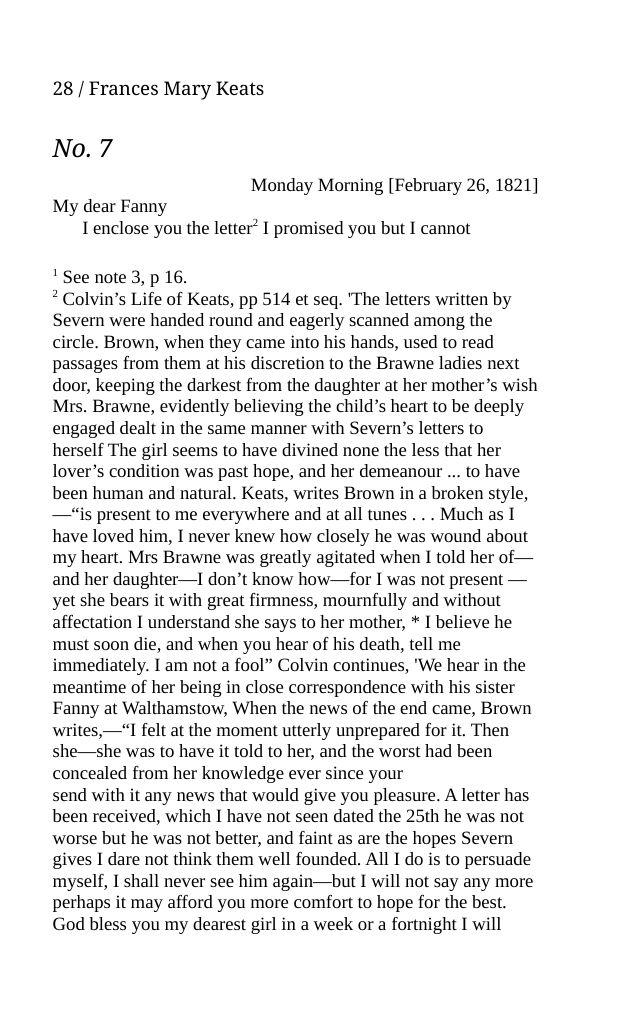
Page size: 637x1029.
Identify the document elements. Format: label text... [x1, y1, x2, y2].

text 2 Colvin’s Life of Keats, pp 514 et seq. 'The letters written by Severn were handed round and eagerly scanned among the circle. Brown, when they came into his hands, used to read passages from them at his discretion to the Brawne ladies next door, keeping the darkest from the daughter at her mother’s wish Mrs. Brawne, evidently believing the child’s heart to be deeply engaged dealt in the same manner with Severn’s letters to herself The girl seems to have divined none the less that her lover’s condition was past hope, and her demeanour ... to have been human and natural. Keats, writes Brown in a broken style,—“is present to me everywhere and at all tunes . . . Much as I have loved him, I never knew how closely he was wound about my heart. Mrs Brawne was greatly agitated when I told her of—and her daughter—I don’t know how—for I was not present —yet she bears it with great firmness, mournfully and without affectation I understand she says to her mother, * I believe he must soon die, and when you hear of his death, tell me immediately. I am not a fool” Colvin continues, 'We hear in the meantime of her being in close correspondence with his sister Fanny at Walthamstow, When the news of the end came, Brown writes,—“I felt at the moment utterly unprepared for it. Then she—she was to have it told to her, and the worst had been concealed from her knowledge ever since your [52, 287, 538, 783]
text Monday Morning [February 26, 1821] [52, 174, 538, 195]
text I enclose you the letter2 I promised you but I cannot [52, 217, 538, 238]
text My dear Fanny [52, 195, 538, 217]
text send with it any news that would give you pleasure. A letter has been received, which I have not seen dated the 25th he was not worse but he was not better, and faint as are the hopes Severn gives I dare not think them well founded. All I do is to persuade myself, I shall never see him again—but I will not say any more perhaps it may afford you more comfort to hope for the best. God bless you my dearest girl in a week or a fortnight I will [52, 783, 538, 934]
text 1 See note 3, p 16. [52, 266, 538, 287]
subtitle No. 7 [52, 131, 538, 165]
